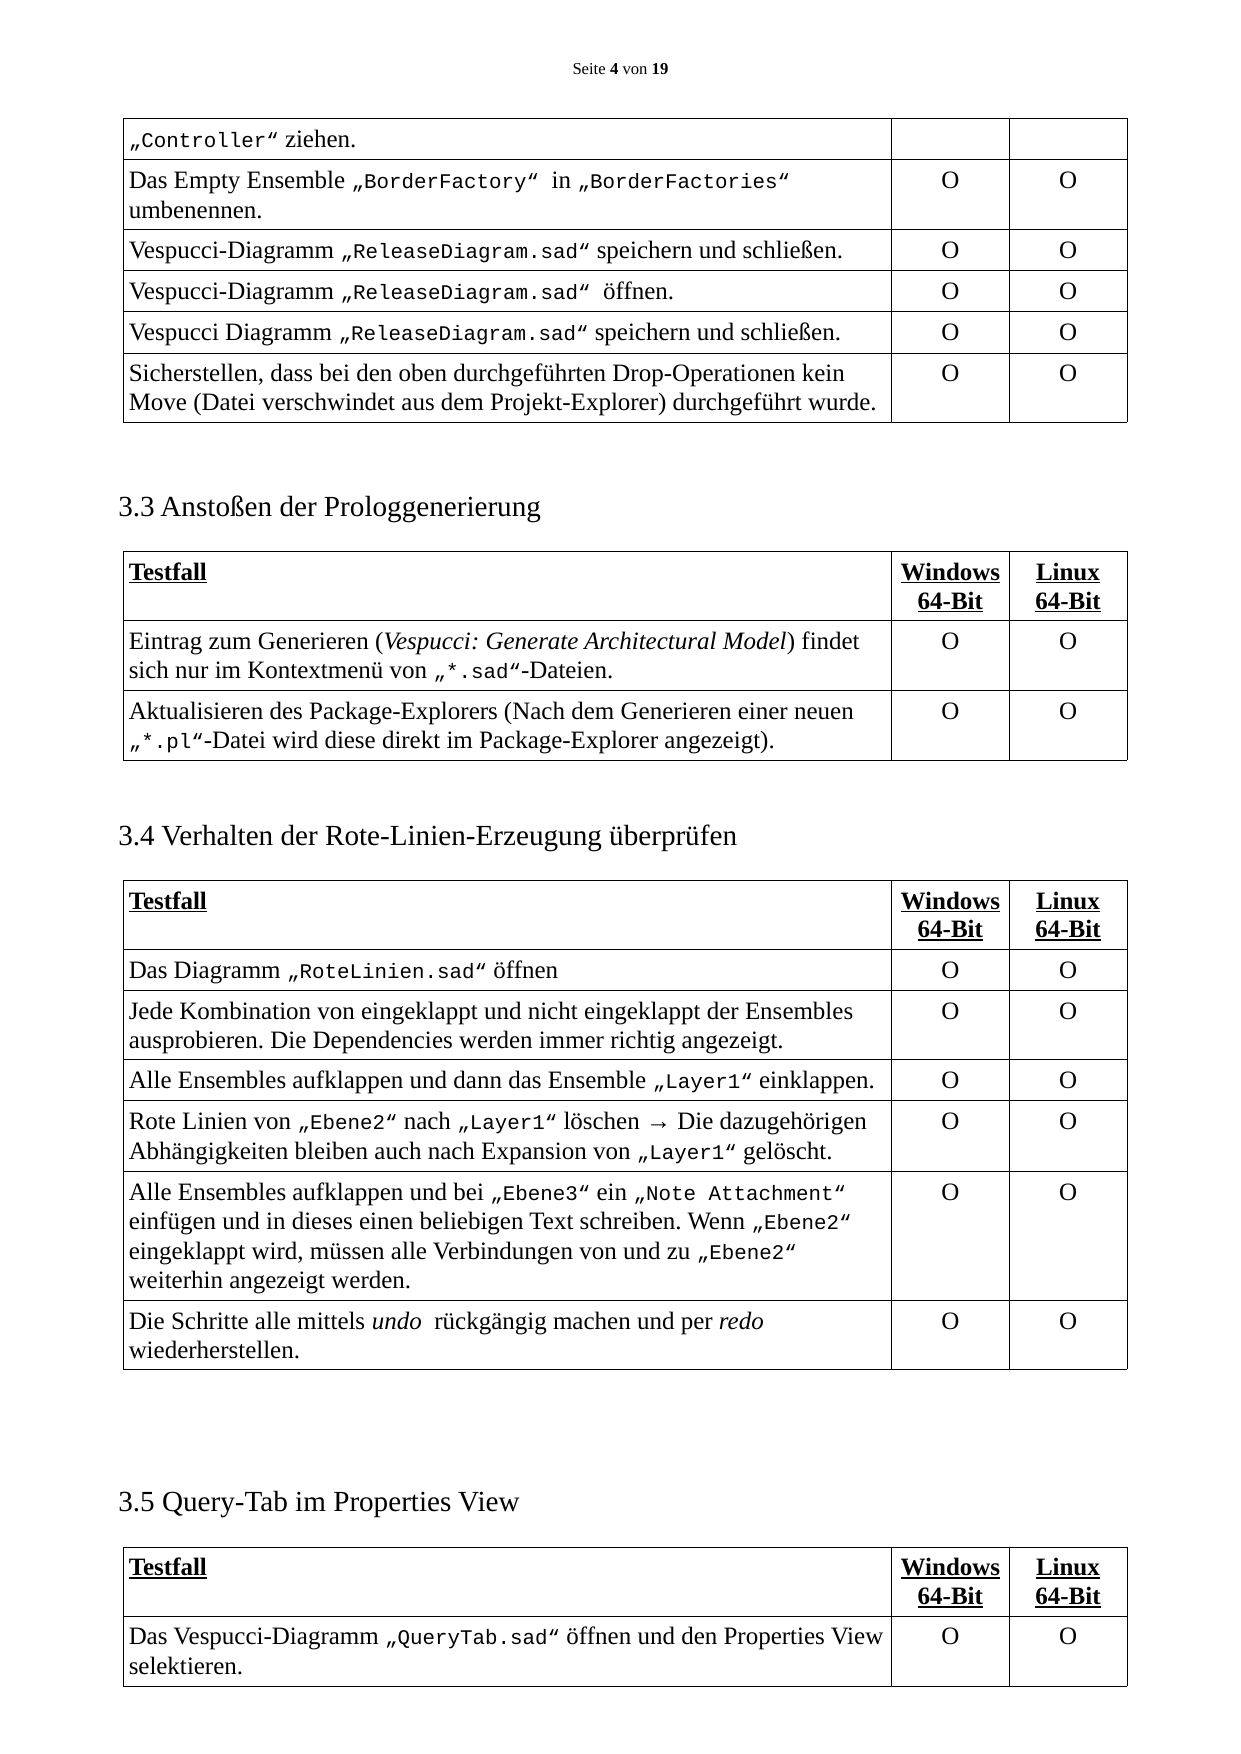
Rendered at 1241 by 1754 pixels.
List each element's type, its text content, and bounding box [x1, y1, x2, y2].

table_cell O [892, 1101, 1009, 1171]
table_cell Vespucci Diagramm „ReleaseDiagram.sad“ speichern und schließen. [124, 312, 891, 353]
table_cell O [1010, 1172, 1127, 1300]
table_cell Das Diagramm „RoteLinien.sad“ öffnen [124, 950, 891, 990]
table_cell Das Empty Ensemble „BorderFactory“ in „BorderFactories“ umbenennen. [124, 160, 891, 229]
table_cell Alle Ensembles aufklappen und dann das Ensemble „Layer1“ einklappen. [124, 1060, 891, 1100]
table_cell O [1010, 691, 1127, 760]
table_cell Die Schritte alle mittels undo rückgängig machen und per redo wiederherstellen. [124, 1301, 891, 1369]
table_header Windows 64-Bit [892, 1548, 1009, 1616]
text 3.4 Verhalten der Rote-Linien-Erzeugung überprüfen [118, 818, 1122, 851]
table_cell Sicherstellen, dass bei den oben durchgeführten Drop-Operationen kein Move (Datei verschwindet aus dem Projekt-Explorer) durchgeführt wurde. [124, 354, 891, 422]
table_cell O [892, 691, 1009, 760]
table_cell O [892, 950, 1009, 990]
table_cell O [892, 1301, 1009, 1369]
table_cell Das Vespucci-Diagramm „QueryTab.sad“ öffnen und den Properties View selektieren. [124, 1617, 891, 1686]
table_cell Alle Ensembles aufklappen und bei „Ebene3“ ein „Note Attachment“ einfügen und in dieses einen beliebigen Text schreiben. Wenn „Ebene2“ eingeklappt wird, müssen alle Verbindungen von und zu „Ebene2“ weiterhin angezeigt werden. [124, 1172, 891, 1300]
table_cell O [1010, 950, 1127, 990]
table_header Windows 64-Bit [892, 881, 1009, 949]
table_cell O [892, 621, 1009, 690]
table_header Testfall [124, 552, 891, 620]
table_header Testfall [124, 1548, 891, 1616]
table_header Linux 64-Bit [1010, 1548, 1127, 1616]
table_header Linux 64-Bit [1010, 552, 1127, 620]
table_cell O [892, 354, 1009, 422]
table_cell O [1010, 354, 1127, 422]
table_cell O [1010, 991, 1127, 1059]
table_cell O [892, 230, 1009, 270]
table_cell O [892, 1617, 1009, 1686]
table_cell [1010, 119, 1127, 159]
table_cell O [1010, 1617, 1127, 1686]
table_cell O [1010, 1060, 1127, 1100]
table_cell O [892, 1060, 1009, 1100]
table_cell O [892, 160, 1009, 229]
table_cell O [1010, 160, 1127, 229]
table_cell Vespucci-Diagramm „ReleaseDiagram.sad“ speichern und schließen. [124, 230, 891, 270]
table_cell „Controller“ ziehen. [124, 119, 891, 159]
table_header Testfall [124, 881, 891, 949]
table_cell O [892, 271, 1009, 311]
table_header Linux 64-Bit [1010, 881, 1127, 949]
table_cell O [892, 991, 1009, 1059]
table_cell O [1010, 230, 1127, 270]
table_cell O [1010, 621, 1127, 690]
table_header Windows 64-Bit [892, 552, 1009, 620]
table_cell Rote Linien von „Ebene2“ nach „Layer1“ löschen → Die dazugehörigen Abhängigkeiten bleiben auch nach Expansion von „Layer1“ gelöscht. [124, 1101, 891, 1171]
table_cell O [1010, 1101, 1127, 1171]
table_cell O [1010, 1301, 1127, 1369]
table_cell O [892, 1172, 1009, 1300]
table_cell Vespucci-Diagramm „ReleaseDiagram.sad“ öffnen. [124, 271, 891, 311]
text 3.3 Anstoßen der Prologgenerierung [118, 489, 1122, 522]
table_cell Aktualisieren des Package-Explorers (Nach dem Generieren einer neuen „*.pl“-Datei wird diese direkt im Package-Explorer angezeigt). [124, 691, 891, 760]
table_cell Jede Kombination von eingeklappt und nicht eingeklappt der Ensembles ausprobieren. Die Dependencies werden immer richtig angezeigt. [124, 991, 891, 1059]
table_cell [892, 119, 1009, 159]
table_cell O [892, 312, 1009, 353]
text 3.5 Query-Tab im Properties View [118, 1484, 1122, 1518]
table_cell O [1010, 271, 1127, 311]
table_cell O [1010, 312, 1127, 353]
table_cell Eintrag zum Generieren (Vespucci: Generate Architectural Model) findet sich nur im Kontextmenü von „*.sad“-Dateien. [124, 621, 891, 690]
